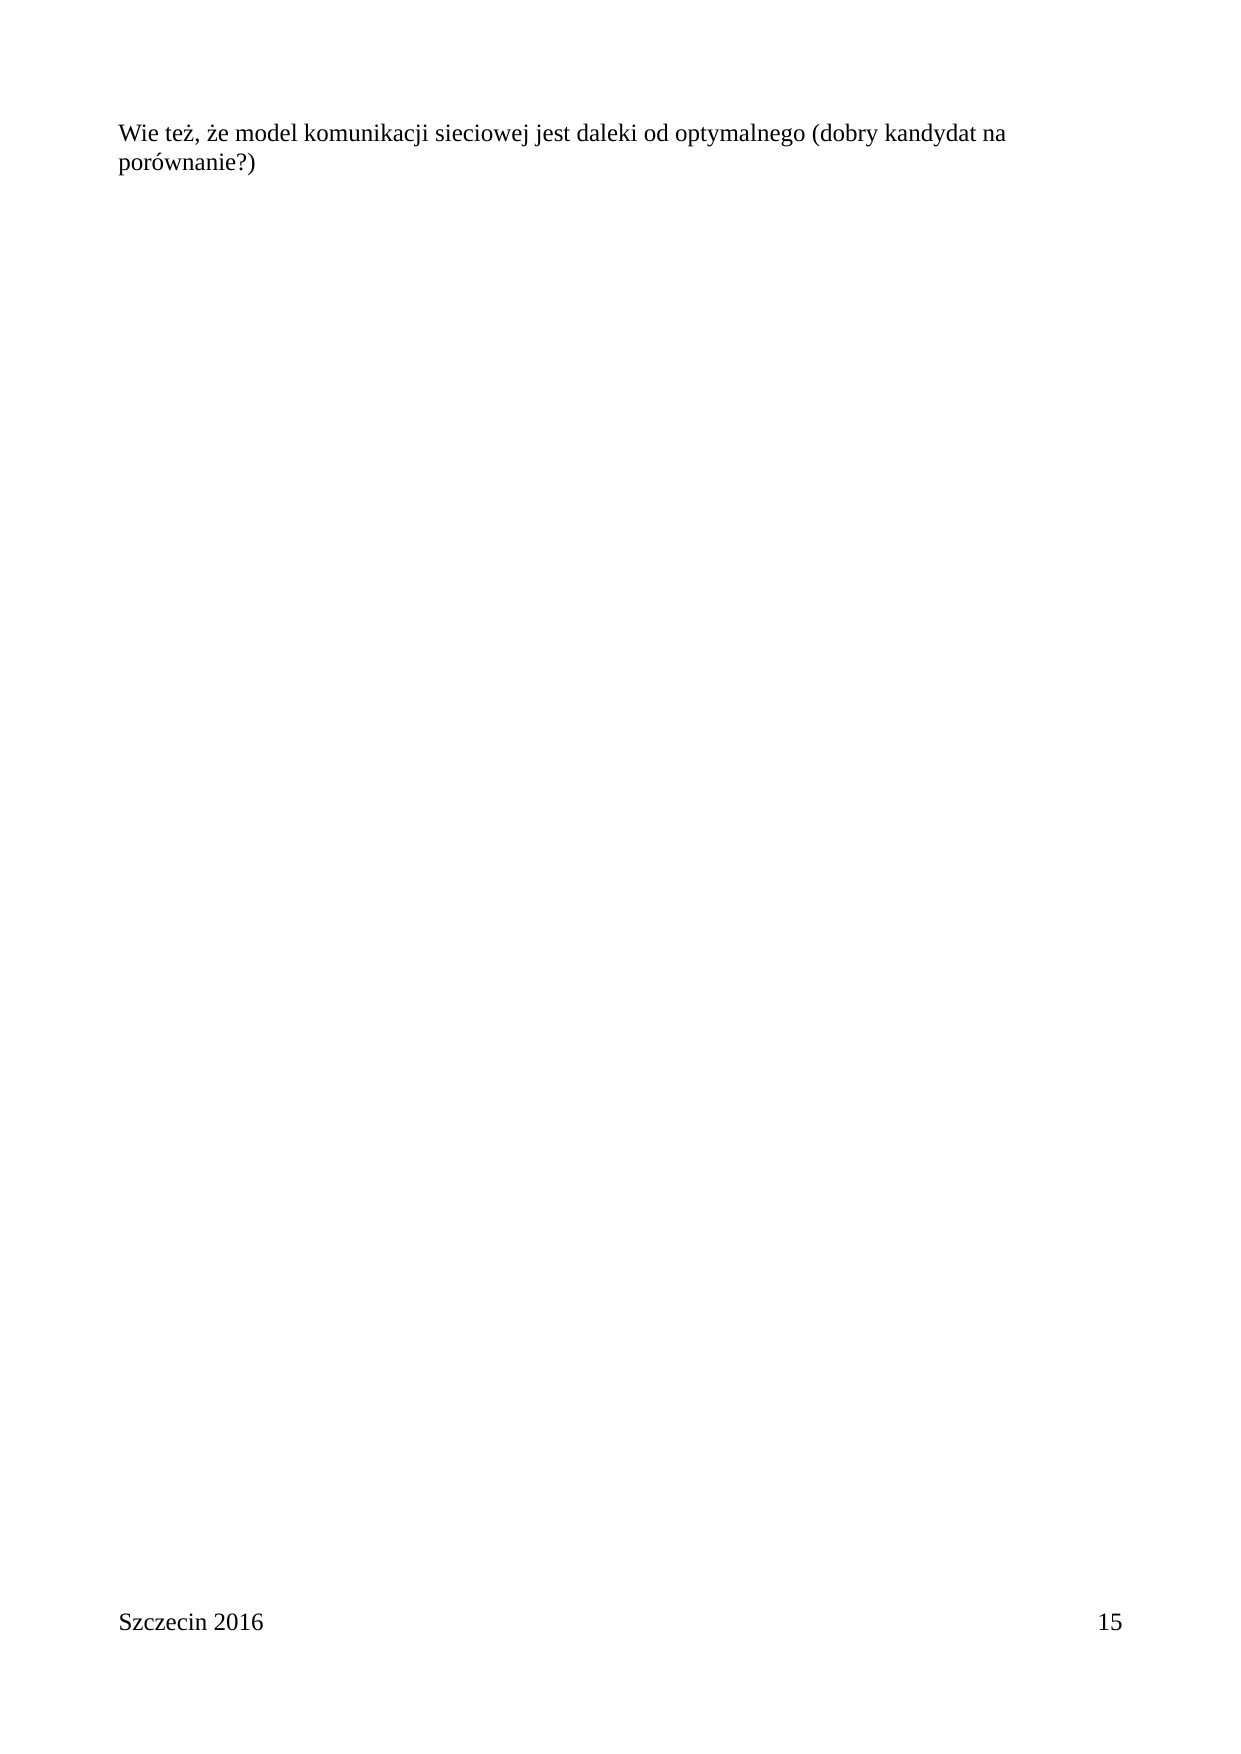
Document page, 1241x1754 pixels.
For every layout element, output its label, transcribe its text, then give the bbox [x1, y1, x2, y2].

text Wie też, że model komunikacji sieciowej jest daleki od optymalnego (dobry kandydat na porównanie?) [118, 118, 1122, 176]
